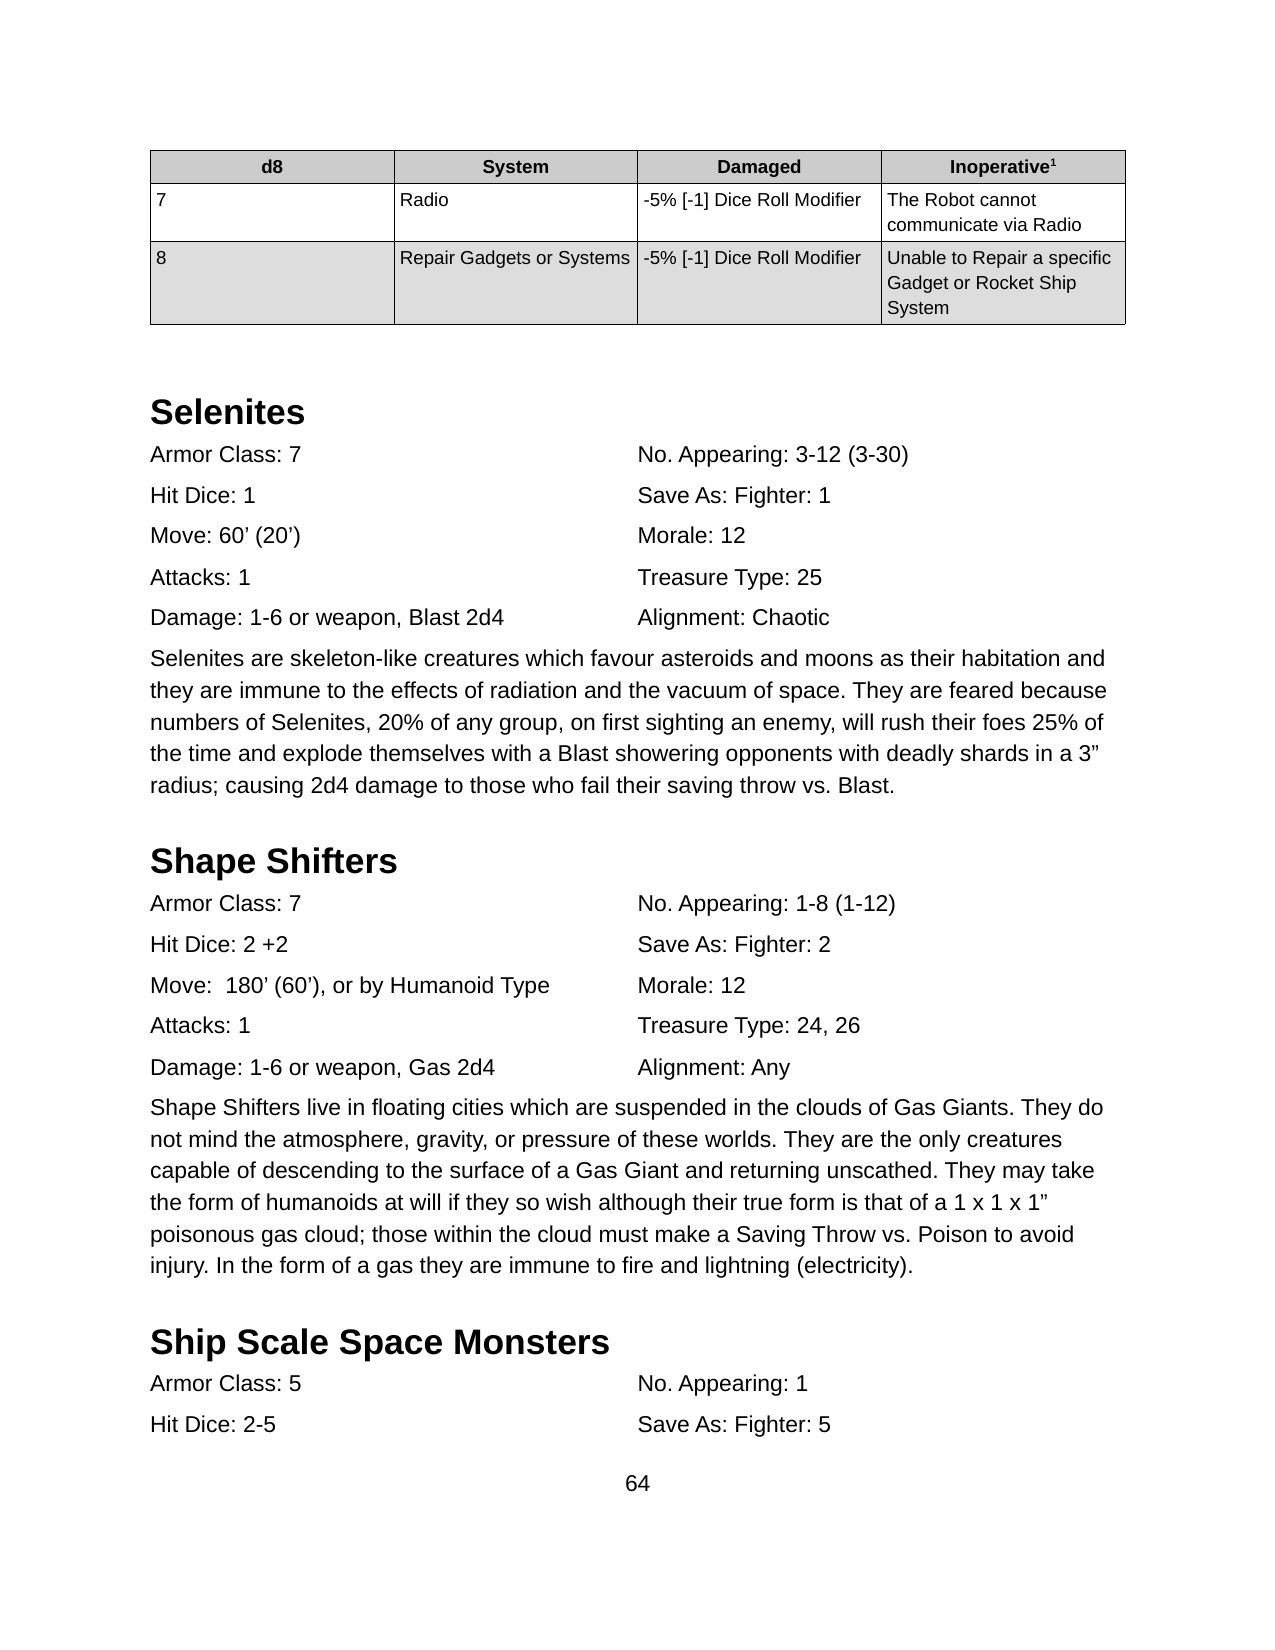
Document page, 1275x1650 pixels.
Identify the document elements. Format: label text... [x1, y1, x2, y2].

table_cell Damage: 1-6 or weapon, Blast 2d4 [150, 604, 637, 645]
table_cell Hit Dice: 2-5 [150, 1411, 637, 1438]
subtitle Selenites [150, 392, 1125, 432]
table_header Armor Class: 7 [150, 890, 637, 931]
table_header No. Appearing: 3-12 (3-30) [638, 441, 1125, 482]
table_cell Alignment: Chaotic [638, 604, 1125, 645]
table_cell Save As: Fighter: 1 [638, 482, 1125, 522]
table_header No. Appearing: 1 [638, 1370, 1125, 1411]
table_header No. Appearing: 1-8 (1-12) [638, 890, 1125, 931]
table_header Damaged [638, 151, 881, 183]
table_header d8 [151, 151, 394, 183]
table_cell Morale: 12 [638, 523, 1125, 563]
table_cell Unable to Repair a specific Gadget or Rocket Ship System [882, 242, 1125, 324]
table_cell Treasure Type: 25 [638, 564, 1125, 604]
table_cell Hit Dice: 1 [150, 482, 637, 522]
table_cell Save As: Fighter: 5 [638, 1411, 1125, 1438]
subtitle Shape Shifters [150, 841, 1125, 881]
subtitle Ship Scale Space Monsters [150, 1321, 1125, 1362]
table_header Inoperative1 [882, 151, 1125, 183]
table_header Armor Class: 5 [150, 1370, 637, 1411]
table_header Armor Class: 7 [150, 441, 637, 482]
table_cell Damage: 1-6 or weapon, Gas 2d4 [150, 1054, 637, 1094]
table_cell 7 [151, 184, 394, 241]
table_cell Attacks: 1 [150, 564, 637, 604]
table_cell Repair Gadgets or Systems [395, 242, 637, 324]
table_cell -5% [-1] Dice Roll Modifier [638, 184, 881, 241]
table_cell Move: 180’ (60’), or by Humanoid Type [150, 972, 637, 1012]
table_cell 8 [151, 242, 394, 324]
table_header System [395, 151, 637, 183]
table_cell The Robot cannot communicate via Radio [882, 184, 1125, 241]
table_cell Hit Dice: 2 +2 [150, 931, 637, 972]
text Selenites are skeleton-like creatures which favour asteroids and moons as their habitation and they are immune to the effects of radiation and the vacuum of space. They are feared because numbers of Selenites, 20% of any group, on first sighting an enemy, will rush their foes 25% of the time and explode themselves with a Blast showering opponents with deadly shards in a 3” radius; causing 2d4 damage to those who fail their saving throw vs. Blast. [150, 645, 1125, 798]
table_cell Morale: 12 [638, 972, 1125, 1012]
table_cell Save As: Fighter: 2 [638, 931, 1125, 972]
text Shape Shifters live in floating cities which are suspended in the clouds of Gas Giants. They do not mind the atmosphere, gravity, or pressure of these worlds. They are the only creatures capable of descending to the surface of a Gas Giant and returning unscathed. They may take the form of humanoids at will if they so wish although their true form is that of a 1 x 1 x 1” poisonous gas cloud; those within the cloud must make a Saving Throw vs. Poison to avoid injury. In the form of a gas they are immune to fire and lightning (electricity). [150, 1094, 1125, 1278]
table_cell Treasure Type: 24, 26 [638, 1013, 1125, 1053]
table_cell Move: 60’ (20’) [150, 523, 637, 563]
table_cell Alignment: Any [638, 1054, 1125, 1094]
table_cell -5% [-1] Dice Roll Modifier [638, 242, 881, 324]
table_cell Attacks: 1 [150, 1013, 637, 1053]
table_cell Radio [395, 184, 637, 241]
